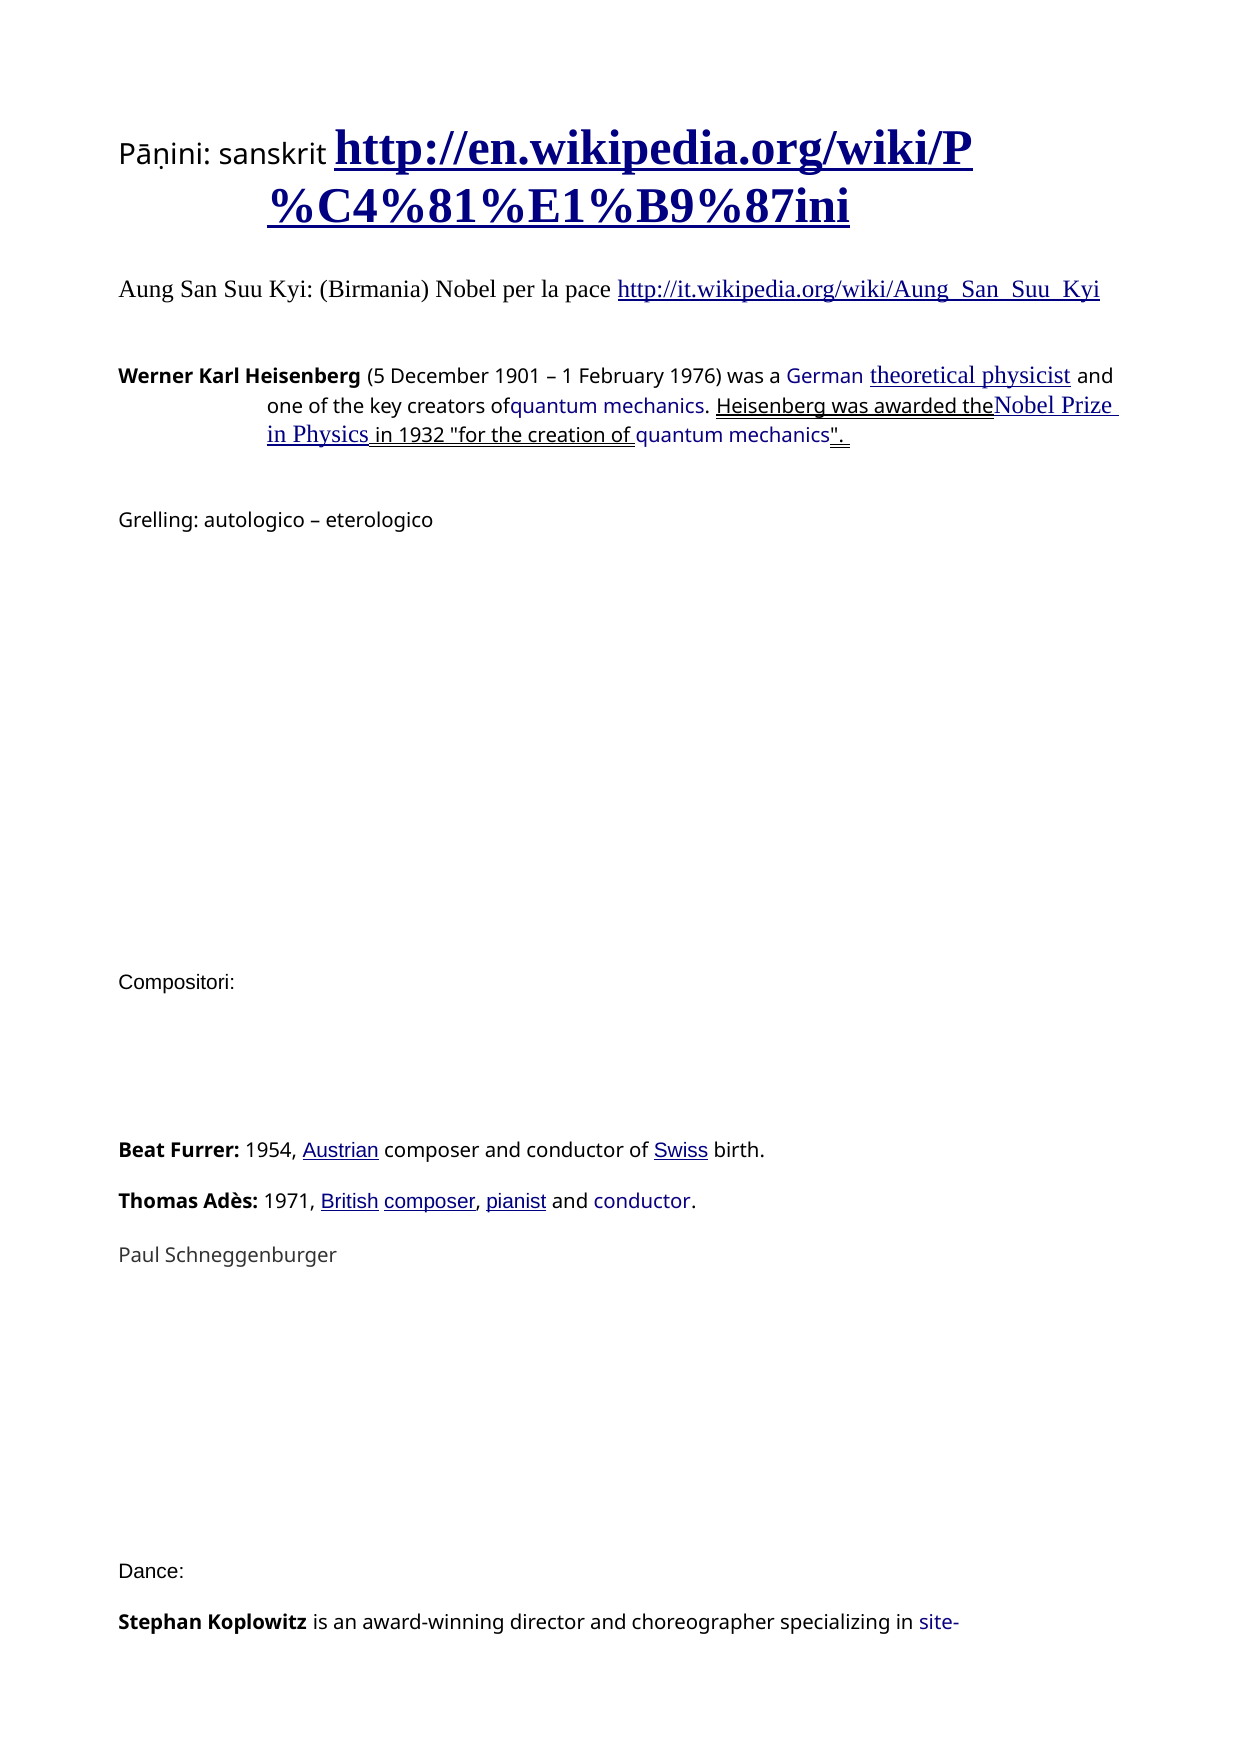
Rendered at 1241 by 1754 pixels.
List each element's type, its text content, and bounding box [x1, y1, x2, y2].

text Werner Karl Heisenberg (5 December 1901 – 1 February 1976) was a German theoretical physicist and one of the key creators ofquantum mechanics. Heisenberg was awarded theNobel Prize in Physics in 1932 "for the creation of quantum mechanics". [118, 361, 1122, 448]
text Grelling: autologico – eterologico [118, 506, 1122, 534]
text Thomas Adès: 1971, British composer, pianist and conductor. [118, 1187, 1122, 1215]
text Beat Furrer: 1954, Austrian composer and conductor of Swiss birth. [118, 1136, 1122, 1163]
text Paul Schneggenburger [118, 1239, 1122, 1268]
text Stephan Koplowitz is an award-winning director and choreographer specializing in site- [118, 1607, 1122, 1635]
text Aung San Suu Kyi: (Birmania) Nobel per la pace http://it.wikipedia.org/wiki/Aung_San_Suu_Kyi [118, 274, 1122, 303]
subtitle Pāṇini: sanskrit http://en.wikipedia.org/wiki/P%C4%81%E1%B9%87ini [118, 118, 1122, 233]
text Dance: [118, 1559, 1122, 1583]
text Compositori: [118, 970, 1122, 994]
